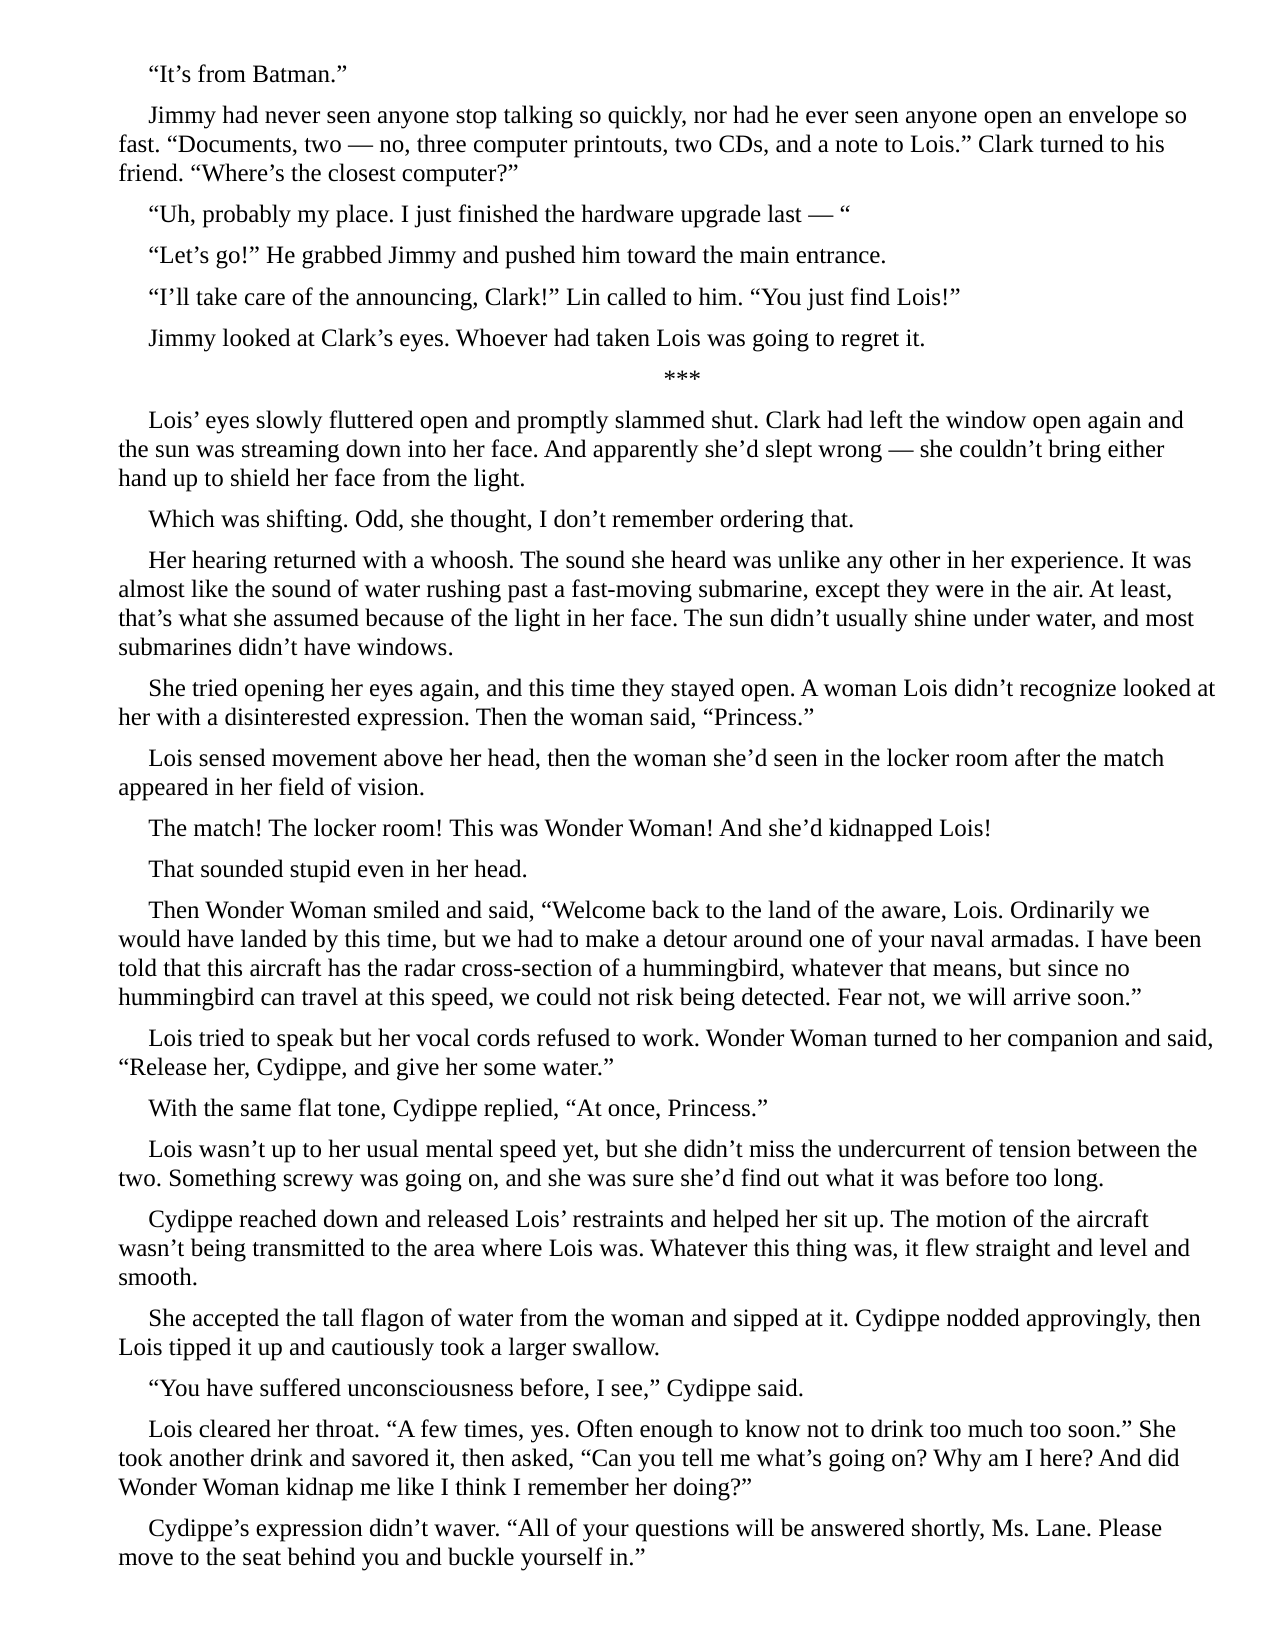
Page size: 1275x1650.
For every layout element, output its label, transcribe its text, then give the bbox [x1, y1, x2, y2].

text Jimmy had never seen anyone stop talking so quickly, nor had he ever seen anyone open an envelope so fast. “Documents, two — no, three computer printouts, two CDs, and a note to Lois.” Clark turned to his friend. “Where’s the closest computer?” [118, 100, 1216, 187]
text Cydippe’s expression didn’t waver. “All of your questions will be answered shortly, Ms. Lane. Please move to the seat behind you and buckle yourself in.” [118, 1513, 1216, 1570]
text “You have suffered unconsciousness before, I see,” Cydippe said. [118, 1373, 1216, 1402]
text *** [118, 364, 1216, 393]
text “I’ll take care of the announcing, Clark!” Lin called to him. “You just find Lois!” [118, 282, 1216, 310]
text Jimmy looked at Clark’s eyes. Whoever had taken Lois was going to regret it. [118, 323, 1216, 352]
text With the same flat tone, Cydippe replied, “At once, Princess.” [118, 1093, 1216, 1122]
text Lois’ eyes slowly fluttered open and promptly slammed shut. Clark had left the window open again and the sun was streaming down into her face. And apparently she’d slept wrong — she couldn’t bring either hand up to shield her face from the light. [118, 405, 1216, 492]
text Cydippe reached down and released Lois’ restraints and helped her sit up. The motion of the aircraft wasn’t being transmitted to the area where Lois was. Whatever this thing was, it flew straight and level and smooth. [118, 1204, 1216, 1290]
text “Uh, probably my place. I just finished the hardware upgrade last — “ [118, 199, 1216, 228]
text “It’s from Batman.” [118, 59, 1216, 88]
text “Let’s go!” He grabbed Jimmy and pushed him toward the main entrance. [118, 240, 1216, 269]
text Lois wasn’t up to her usual mental speed yet, but she didn’t miss the undercurrent of tension between the two. Something screwy was going on, and she was sure she’d find out what it was before too long. [118, 1134, 1216, 1192]
text Lois sensed movement above her head, then the woman she’d seen in the locker room after the match appeared in her field of vision. [118, 743, 1216, 800]
text Her hearing returned with a whoosh. The sound she heard was unlike any other in her experience. It was almost like the sound of water rushing past a fast-moving submarine, except they were in the air. At least, that’s what she assumed because of the light in her face. The sun didn’t usually shine under water, and most submarines didn’t have windows. [118, 545, 1216, 660]
text She accepted the tall flagon of water from the woman and sipped at it. Cydippe nodded approvingly, then Lois tipped it up and cautiously took a larger swallow. [118, 1303, 1216, 1360]
text That sounded stupid even in her head. [118, 854, 1216, 883]
text Lois cleared her throat. “A few times, yes. Often enough to know not to drink too much too soon.” She took another drink and savored it, then asked, “Can you tell me what’s going on? Why am I here? And did Wonder Woman kidnap me like I think I remember her doing?” [118, 1414, 1216, 1500]
text Lois tried to speak but her vocal cords refused to work. Wonder Woman turned to her companion and said, “Release her, Cydippe, and give her some water.” [118, 1023, 1216, 1080]
text She tried opening her eyes again, and this time they stayed open. A woman Lois didn’t recognize looked at her with a disinterested expression. Then the woman said, “Princess.” [118, 673, 1216, 730]
text Which was shifting. Odd, she thought, I don’t remember ordering that. [118, 504, 1216, 533]
text The match! The locker room! This was Wonder Woman! And she’d kidnapped Lois! [118, 813, 1216, 842]
text Then Wonder Woman smiled and said, “Welcome back to the land of the aware, Lois. Ordinarily we would have landed by this time, but we had to make a detour around one of your naval armadas. I have been told that this aircraft has the radar cross-section of a hummingbird, whatever that means, but since no hummingbird can travel at this speed, we could not risk being detected. Fear not, we will arrive soon.” [118, 895, 1216, 1010]
